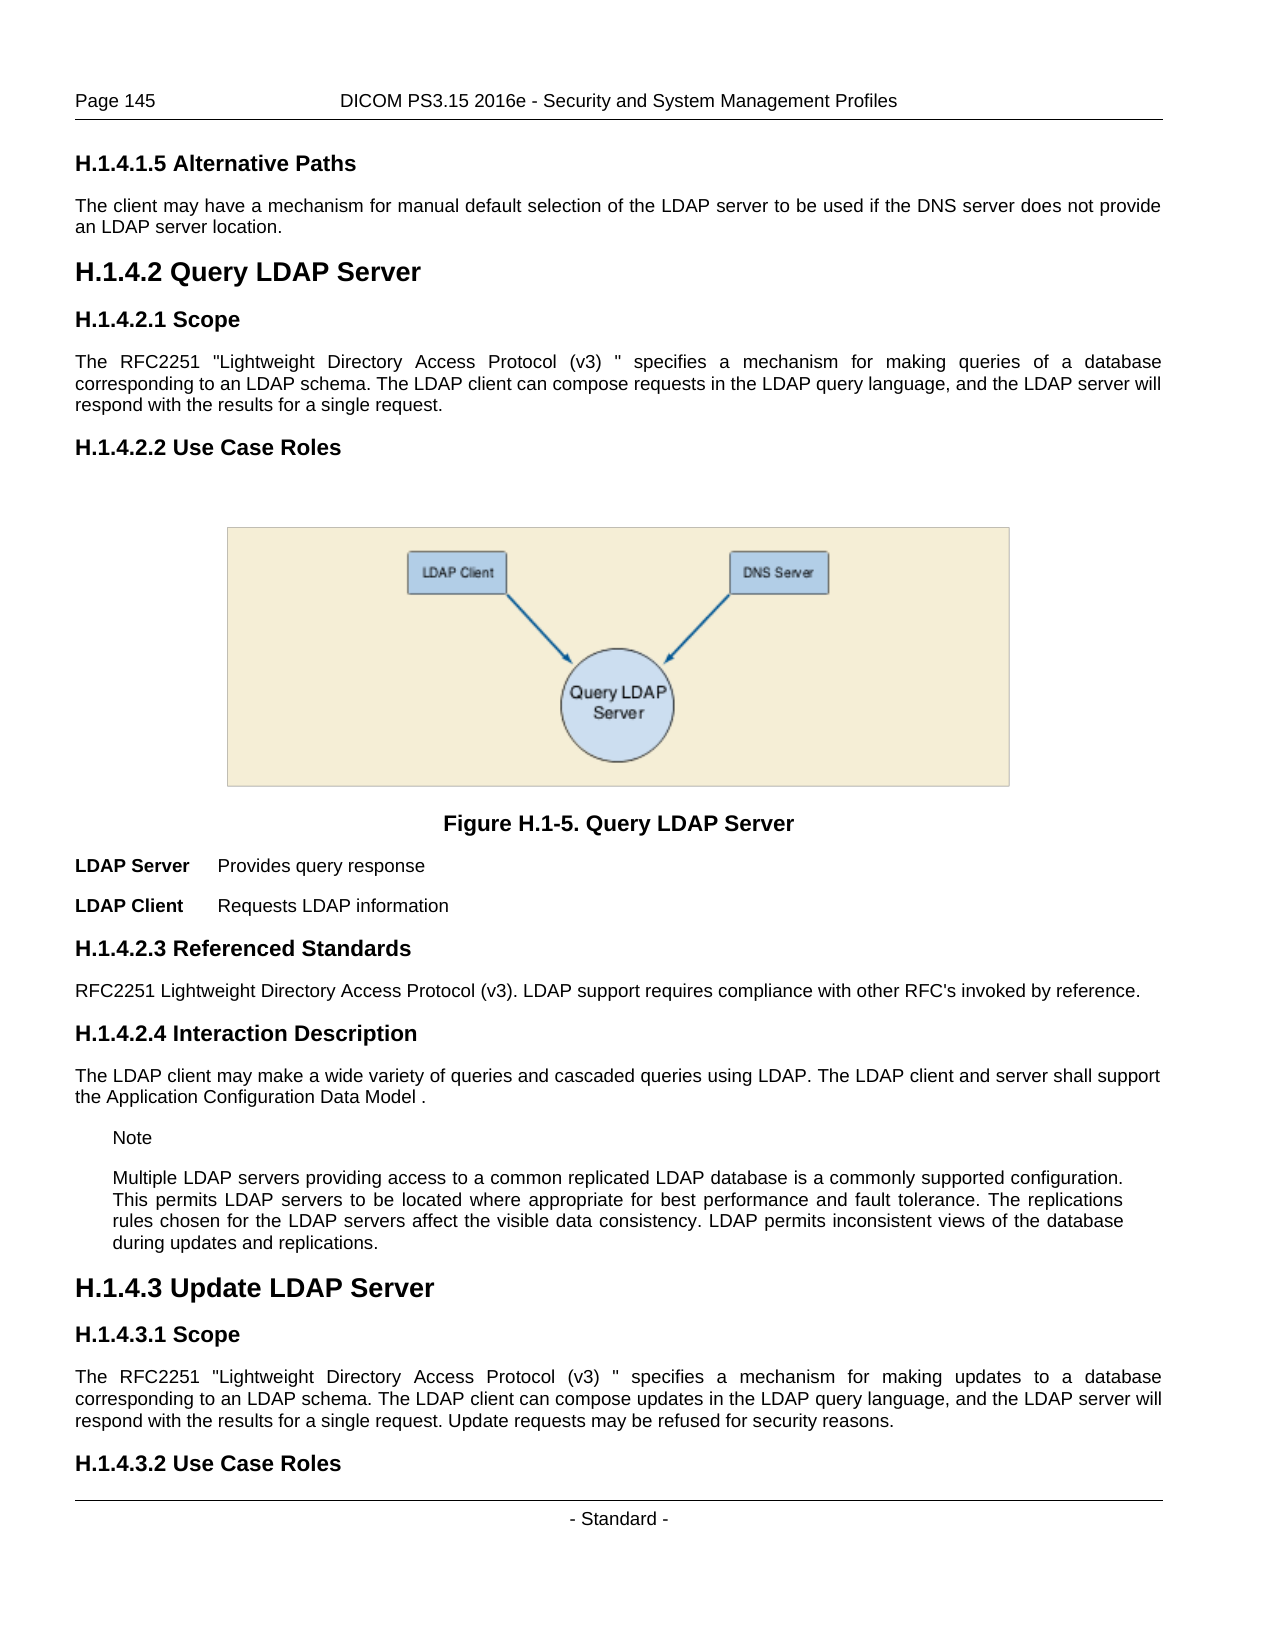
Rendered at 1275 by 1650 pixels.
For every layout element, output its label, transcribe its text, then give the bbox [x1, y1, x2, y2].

text Note [112, 1126, 1125, 1148]
text LDAP Server Provides query response [75, 854, 1162, 876]
text H.1.4.3.2 Use Case Roles [75, 1450, 1162, 1476]
text RFC2251 Lightweight Directory Access Protocol (v3). LDAP support requires compliance with other RFC's invoked by reference. [75, 980, 1162, 1001]
text H.1.4.3 Update LDAP Server [75, 1272, 1162, 1303]
text H.1.4.3.1 Scope [75, 1322, 1162, 1348]
text Figure H.1-5. Query LDAP Server [75, 810, 1162, 836]
text Multiple LDAP servers providing access to a common replicated LDAP database is a commonly supported configuration. This permits LDAP servers to be located where appropriate for best performance and fault tolerance. The replications rules chosen for the LDAP servers affect the visible data consistency. LDAP permits inconsistent views of the database during updates and replications. [112, 1167, 1125, 1253]
text H.1.4.1.5 Alternative Paths [75, 150, 1162, 176]
picture [226, 526, 1011, 788]
text The RFC2251 "Lightweight Directory Access Protocol (v3) " specifies a mechanism for making updates to a database corresponding to an LDAP schema. The LDAP client can compose updates in the LDAP query language, and the LDAP server will respond with the results for a single request. Update requests may be refused for security reasons. [75, 1366, 1162, 1431]
text H.1.4.2.1 Scope [75, 306, 1162, 332]
text H.1.4.2.4 Interaction Description [75, 1020, 1162, 1046]
text H.1.4.2 Query LDAP Server [75, 256, 1162, 288]
text The client may have a mechanism for manual default selection of the LDAP server to be used if the DNS server does not provide an LDAP server location. [75, 194, 1162, 238]
text The RFC2251 "Lightweight Directory Access Protocol (v3) " specifies a mechanism for making queries of a database corresponding to an LDAP schema. The LDAP client can compose requests in the LDAP query language, and the LDAP server will respond with the results for a single request. [75, 351, 1162, 416]
text H.1.4.2.2 Use Case Roles [75, 434, 1162, 460]
text H.1.4.2.3 Referenced Standards [75, 935, 1162, 961]
text The LDAP client may make a wide variety of queries and cascaded queries using LDAP. The LDAP client and server shall support the Application Configuration Data Model . [75, 1064, 1162, 1108]
text LDAP Client Requests LDAP information [75, 895, 1162, 916]
